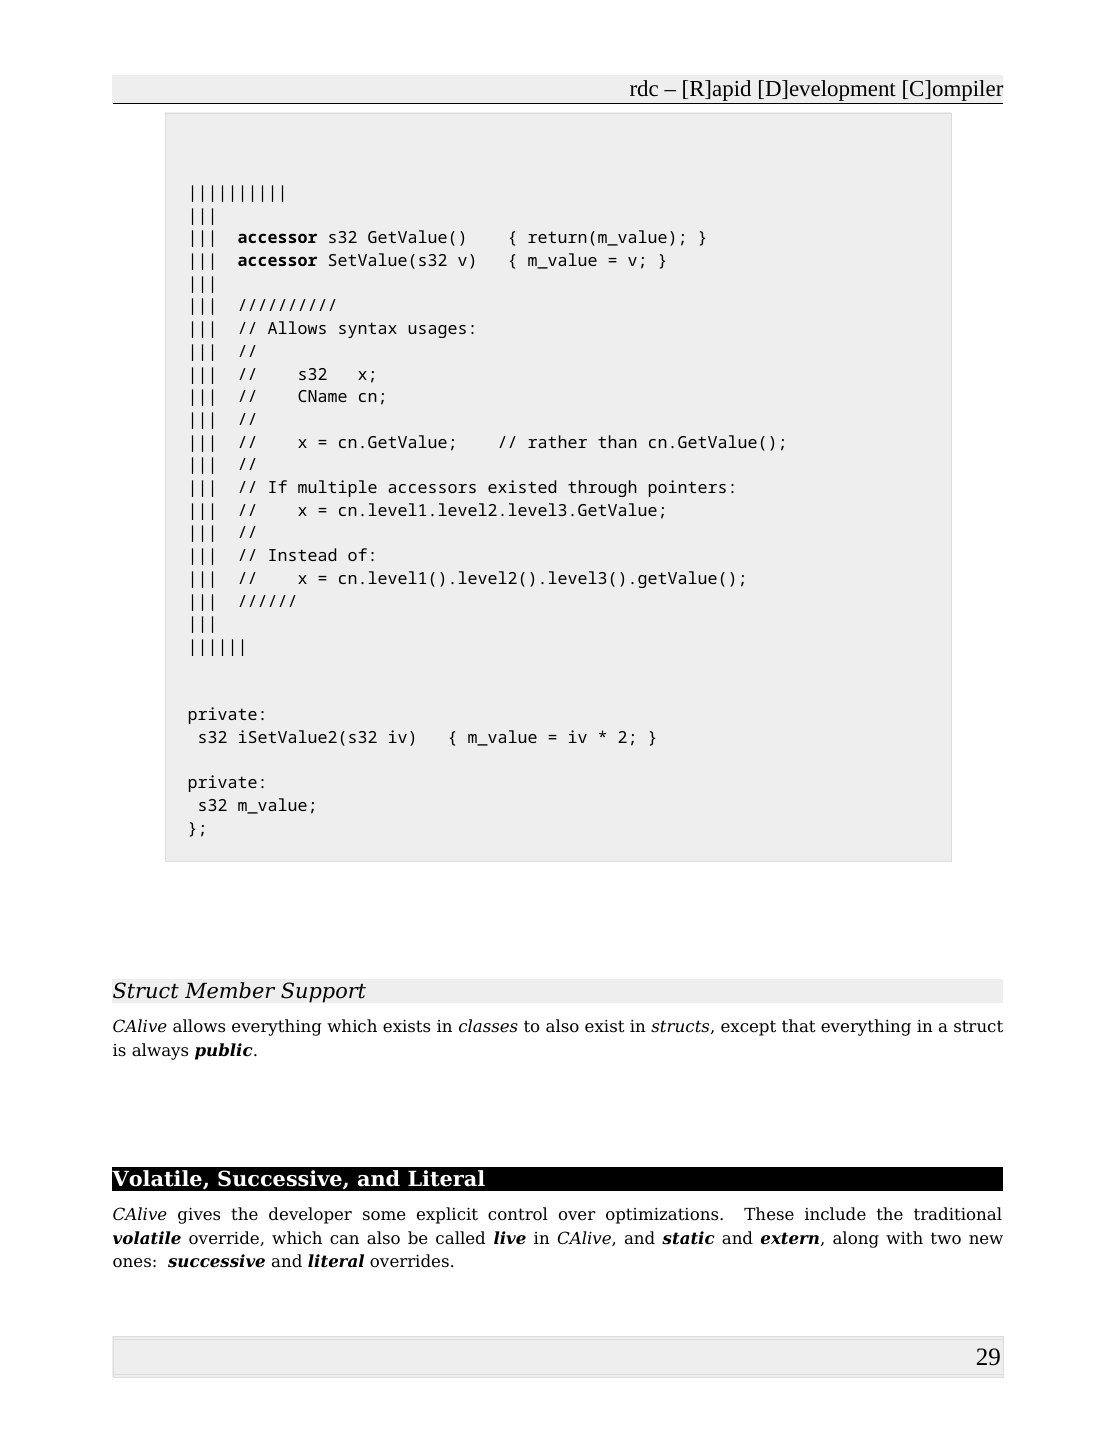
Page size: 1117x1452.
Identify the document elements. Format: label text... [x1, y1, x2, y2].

text CAlive allows everything which exists in classes to also exist in structs, except that everything in a struct is always public. [112, 1017, 1003, 1060]
subtitle Volatile, Successive, and Literal [112, 1167, 1003, 1191]
text |||||||||| ||| ||| accessor s32 GetValue() { return(m_value); } ||| accessor SetValue(s32 v) { m_value = v; } ||| ||| ////////// ||| // Allows syntax usages: ||| // ||| // s32 x; ||| // CName cn; ||| // ||| // x = cn.GetValue; // rather than cn.GetValue(); ||| // ||| // If multiple accessors existed through pointers: ||| // x = cn.level1.level2.level3.GetValue; ||| // ||| // Instead of: ||| // x = cn.level1().level2().level3().getValue(); ||| ////// ||| |||||| private: s32 iSetValue2(s32 iv) { m_value = iv * 2; } private: s32 m_value; }; [166, 114, 951, 861]
text CAlive gives the developer some explicit control over optimizations. These include the traditional volatile override, which can also be called live in CAlive, and static and extern, along with two new ones: successive and literal overrides. [112, 1205, 1003, 1271]
subtitle Struct Member Support [112, 979, 1003, 1003]
